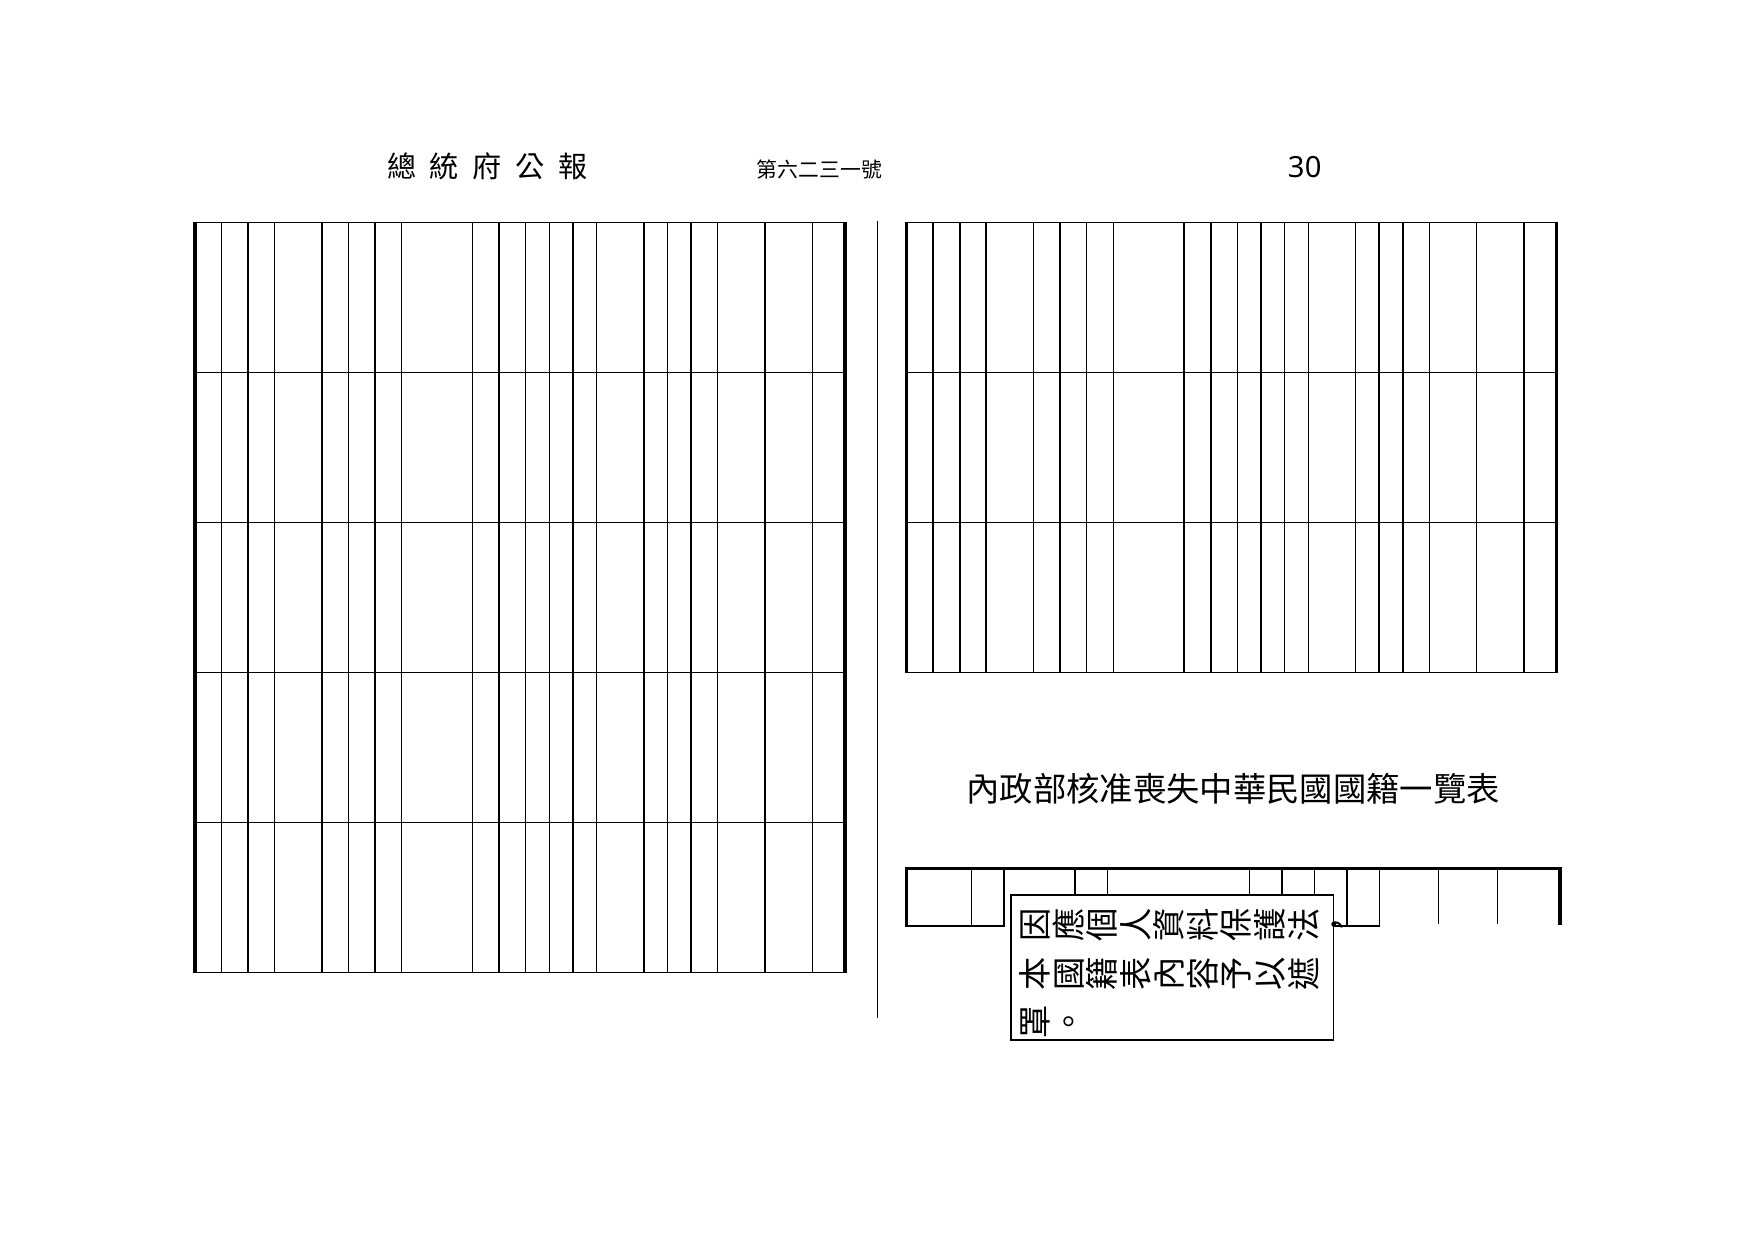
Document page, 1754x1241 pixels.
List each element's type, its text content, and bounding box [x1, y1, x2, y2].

table_cell [1137, 223, 1161, 372]
table_cell [222, 823, 247, 972]
table_header [1439, 870, 1498, 925]
table_cell [550, 523, 572, 672]
table_header [1108, 870, 1249, 894]
table_cell [402, 673, 425, 822]
table_cell [961, 223, 985, 372]
table_cell [197, 823, 221, 972]
table_header [1498, 870, 1558, 925]
table_cell [645, 373, 667, 522]
table_cell [668, 223, 690, 372]
table_cell [789, 823, 812, 972]
table_cell [298, 823, 321, 972]
table_cell [1137, 373, 1161, 522]
table_cell [425, 523, 449, 672]
table_cell [1114, 373, 1137, 522]
table_cell [1010, 523, 1033, 672]
table_cell [275, 673, 298, 822]
table_cell [1212, 373, 1237, 522]
table_cell [574, 373, 596, 522]
table_cell [718, 223, 741, 372]
table_cell [718, 373, 741, 522]
table_cell [813, 823, 843, 972]
table_cell [323, 823, 348, 972]
table_cell [1500, 373, 1523, 522]
table_cell [1262, 223, 1284, 372]
table_cell [323, 673, 348, 822]
table_cell [597, 523, 620, 672]
table_cell [1212, 523, 1237, 672]
table_cell [197, 673, 221, 822]
table_cell [425, 673, 449, 822]
table_cell [1309, 223, 1332, 372]
table_cell [741, 673, 764, 822]
text 內政部核准喪失中華民國國籍一覽表 [907, 717, 1559, 823]
table_cell [425, 223, 449, 372]
table_cell [1430, 523, 1453, 672]
table_cell [298, 523, 321, 672]
table_cell [1356, 523, 1378, 672]
table_header [1250, 870, 1281, 894]
table_cell [275, 823, 298, 972]
table_cell [222, 223, 247, 372]
table_cell [789, 223, 812, 372]
table_cell [275, 523, 298, 672]
table_cell [1010, 223, 1033, 372]
table_cell [813, 373, 843, 522]
table_cell [645, 673, 667, 822]
table_cell [1430, 223, 1453, 372]
table_cell [449, 673, 472, 822]
table_cell [813, 223, 843, 372]
table_cell [323, 223, 348, 372]
table_cell [668, 673, 690, 822]
table_cell [1161, 523, 1183, 672]
table_cell [425, 823, 449, 972]
table_cell [766, 823, 789, 972]
table_cell [908, 223, 932, 372]
table_header [1380, 870, 1438, 925]
table_cell [766, 673, 789, 822]
table_cell [500, 223, 525, 372]
table_cell [1525, 223, 1555, 372]
table_cell [1262, 373, 1284, 522]
table_cell [1404, 373, 1429, 522]
table_cell [349, 523, 374, 672]
table_cell [1404, 223, 1429, 372]
table_cell [1161, 373, 1183, 522]
table_cell [1185, 373, 1210, 522]
table_cell [249, 523, 274, 672]
table_cell [620, 823, 643, 972]
table_cell [645, 823, 667, 972]
table_cell [550, 223, 572, 372]
table_cell [934, 223, 959, 372]
table_cell [1185, 523, 1210, 672]
table_cell [668, 523, 690, 672]
table_cell [1238, 373, 1260, 522]
table_header [1005, 870, 1074, 925]
table_cell [574, 673, 596, 822]
table_cell [1285, 523, 1308, 672]
table_cell [574, 823, 596, 972]
table_cell [692, 523, 717, 672]
table_header [1283, 870, 1314, 894]
table_cell [1087, 223, 1113, 372]
table_cell [718, 523, 741, 672]
table_cell [813, 523, 843, 672]
table_cell [645, 523, 667, 672]
table_cell [402, 223, 425, 372]
table_cell [668, 823, 690, 972]
table_cell [323, 523, 348, 672]
table_cell [1356, 223, 1378, 372]
table_cell [1285, 373, 1308, 522]
table_cell [376, 223, 401, 372]
table_cell [1087, 373, 1113, 522]
table_cell [813, 673, 843, 822]
table_cell [473, 823, 498, 972]
table_cell [987, 373, 1010, 522]
table_cell [376, 373, 401, 522]
table_cell [1137, 523, 1161, 672]
table_cell [692, 223, 717, 372]
table_cell [550, 673, 572, 822]
table_cell [789, 373, 812, 522]
table_cell [620, 223, 643, 372]
table_cell [718, 823, 741, 972]
table_cell [1430, 373, 1453, 522]
table_cell [574, 223, 596, 372]
table_cell [1477, 373, 1500, 522]
table_cell [222, 673, 247, 822]
table_cell [402, 523, 425, 672]
table_cell [1500, 523, 1523, 672]
table_cell [376, 823, 401, 972]
table_cell [574, 523, 596, 672]
table_cell [741, 523, 764, 672]
table_cell [526, 823, 549, 972]
table_cell [249, 223, 274, 372]
table_cell [550, 373, 572, 522]
table_cell [500, 523, 525, 672]
table_cell [449, 823, 472, 972]
table_header [1315, 870, 1346, 925]
table_cell [908, 373, 932, 522]
table_cell [425, 373, 449, 522]
table_cell [741, 373, 764, 522]
table_cell [1061, 373, 1086, 522]
table_header [1076, 870, 1107, 894]
table_cell [349, 223, 374, 372]
table_cell [349, 373, 374, 522]
table_cell [298, 223, 321, 372]
table_cell [1238, 223, 1260, 372]
table_cell [1332, 523, 1355, 672]
table_cell [1380, 523, 1402, 672]
table_cell [1309, 373, 1332, 522]
table_cell [1114, 223, 1137, 372]
table_cell [1500, 223, 1523, 372]
table_cell [526, 523, 549, 672]
table_cell [473, 223, 498, 372]
table_cell [1161, 223, 1183, 372]
table_cell [473, 673, 498, 822]
table_cell [1114, 523, 1137, 672]
table_cell [500, 673, 525, 822]
table_cell [402, 373, 425, 522]
table_cell [1477, 223, 1500, 372]
table_cell [1034, 373, 1059, 522]
table_cell [620, 523, 643, 672]
table_cell [500, 823, 525, 972]
table_cell [473, 373, 498, 522]
table_cell [908, 523, 932, 672]
table_cell [789, 523, 812, 672]
table_cell [1034, 223, 1059, 372]
table_header [972, 870, 1003, 925]
table_cell [1212, 223, 1237, 372]
table_cell [1332, 223, 1355, 372]
table_cell [620, 373, 643, 522]
table_cell [741, 823, 764, 972]
table_cell [349, 823, 374, 972]
table_cell [597, 823, 620, 972]
table_cell [298, 373, 321, 522]
table_cell [249, 823, 274, 972]
table_cell [1453, 373, 1476, 522]
table_cell [961, 373, 985, 522]
table_cell [692, 673, 717, 822]
table_cell [473, 523, 498, 672]
table_cell [500, 373, 525, 522]
table_cell [597, 223, 620, 372]
table_header [908, 870, 971, 925]
table_cell [692, 373, 717, 522]
table_cell [526, 373, 549, 522]
table_cell [197, 223, 221, 372]
table_cell [197, 373, 221, 522]
table_cell [741, 223, 764, 372]
table_cell [1356, 373, 1378, 522]
table_cell [1380, 223, 1402, 372]
table_cell [1332, 373, 1355, 522]
table_cell [222, 523, 247, 672]
table_cell [376, 523, 401, 672]
table_cell [449, 223, 472, 372]
table_cell [376, 673, 401, 822]
table_cell [1087, 523, 1113, 672]
table_cell [597, 373, 620, 522]
table_cell [1453, 523, 1476, 672]
table_cell [987, 523, 1010, 672]
table_cell [550, 823, 572, 972]
table_cell [1034, 523, 1059, 672]
table_cell [323, 373, 348, 522]
table_cell [197, 523, 221, 672]
table_cell [934, 523, 959, 672]
table_cell [1453, 223, 1476, 372]
table_cell [275, 373, 298, 522]
table_cell [275, 223, 298, 372]
table_cell [961, 523, 985, 672]
table_cell [449, 523, 472, 672]
table_cell [298, 673, 321, 822]
table_cell [1525, 373, 1555, 522]
table_cell [1309, 523, 1332, 672]
table_cell [222, 373, 247, 522]
table_cell [1525, 523, 1555, 672]
table_cell [1404, 523, 1429, 672]
table_cell [597, 673, 620, 822]
table_cell [402, 823, 425, 972]
table_cell [1185, 223, 1210, 372]
table_cell [766, 373, 789, 522]
table_cell [449, 373, 472, 522]
table_cell [620, 673, 643, 822]
table_cell [718, 673, 741, 822]
table_cell [766, 223, 789, 372]
table_cell [645, 223, 667, 372]
table_cell [349, 673, 374, 822]
table_cell [789, 673, 812, 822]
table_cell [526, 673, 549, 822]
table_cell [987, 223, 1010, 372]
table_cell [692, 823, 717, 972]
table_cell [766, 523, 789, 672]
table_cell [1380, 373, 1402, 522]
table_cell [1238, 523, 1260, 672]
table_cell [249, 373, 274, 522]
table_cell [668, 373, 690, 522]
table_cell [1262, 523, 1284, 672]
table_header [1348, 870, 1379, 925]
table_cell [1285, 223, 1308, 372]
table_cell [526, 223, 549, 372]
table_cell [1061, 223, 1086, 372]
table_cell [1061, 523, 1086, 672]
table_cell [1010, 373, 1033, 522]
table_cell [249, 673, 274, 822]
table_cell [1477, 523, 1500, 672]
table_cell [934, 373, 959, 522]
